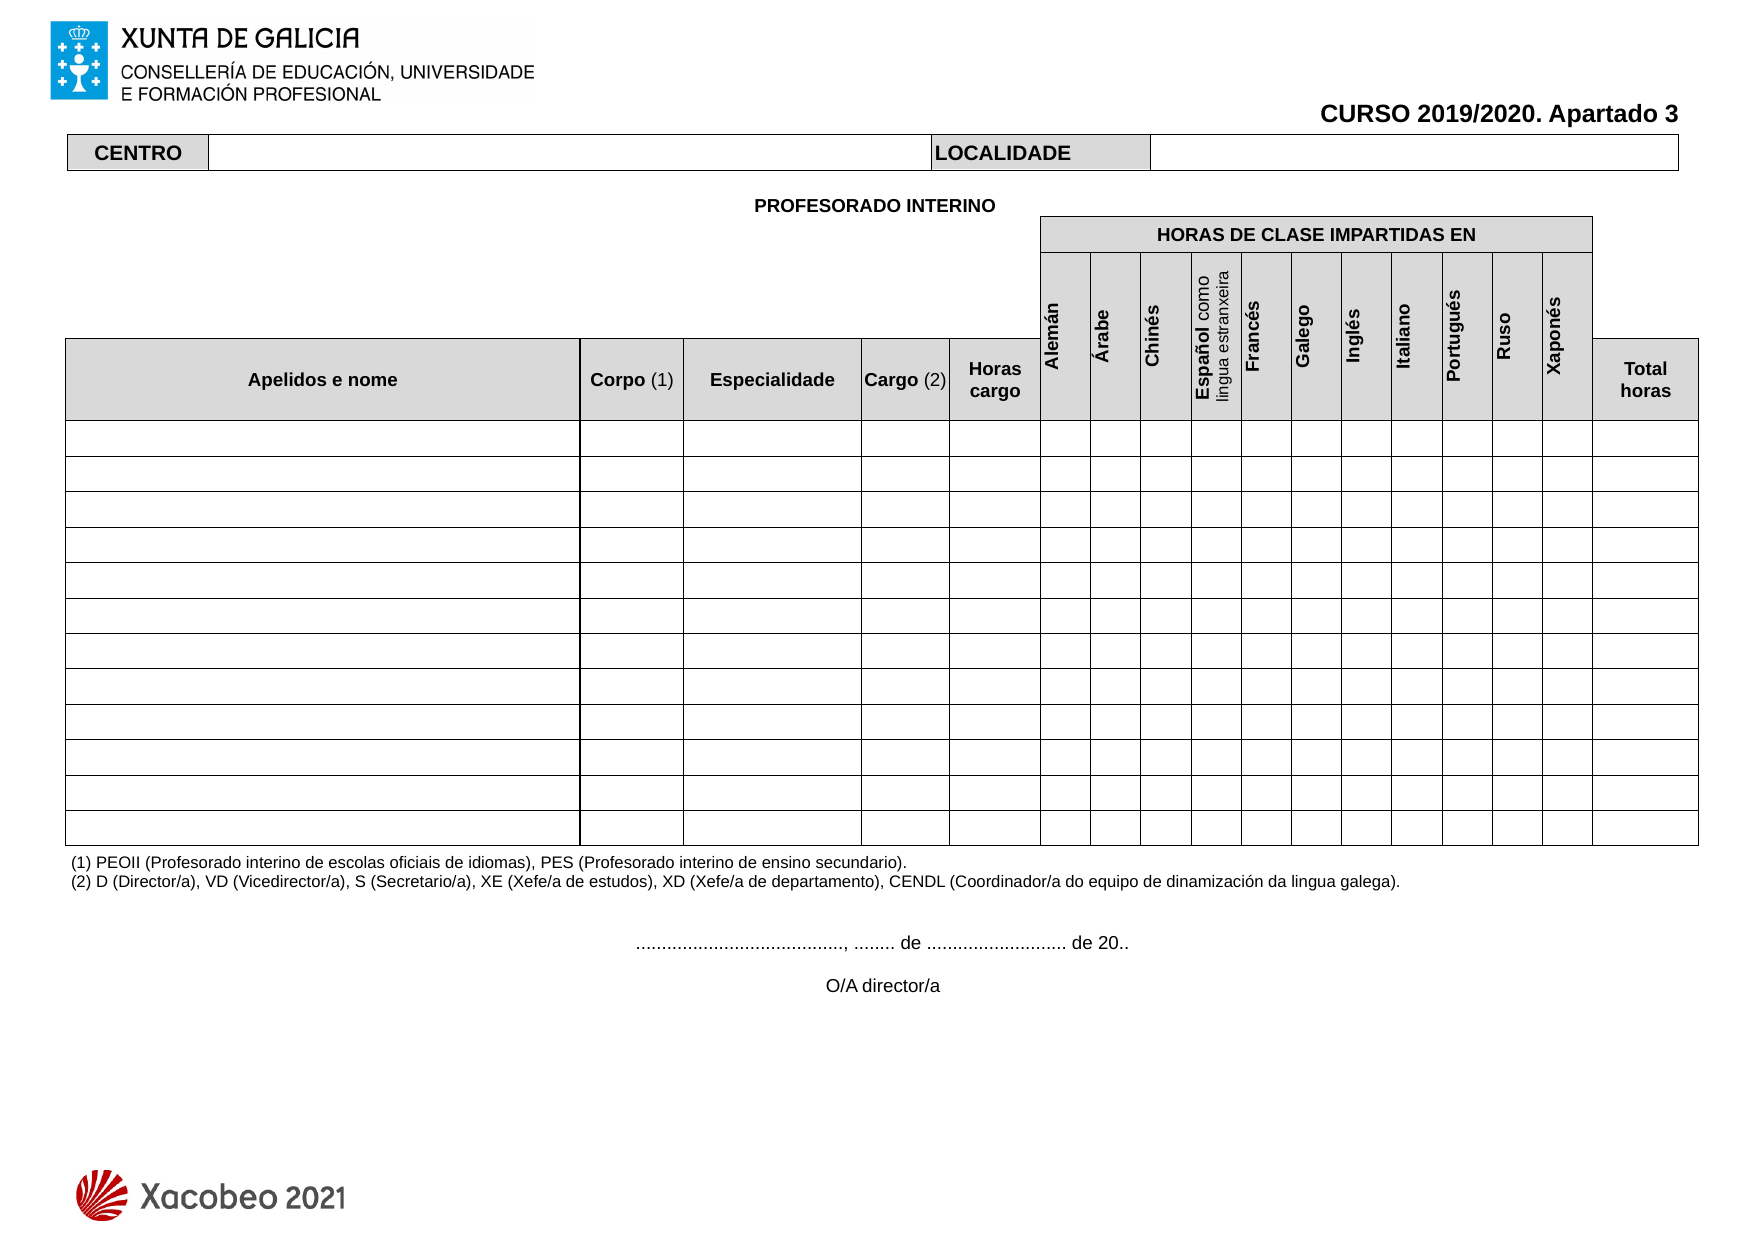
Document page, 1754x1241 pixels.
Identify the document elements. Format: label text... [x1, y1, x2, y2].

table_cell [581, 563, 683, 597]
table_cell [1141, 776, 1191, 810]
table_cell [1543, 599, 1592, 633]
table_cell [950, 705, 1040, 739]
table_cell [1593, 563, 1698, 597]
table_cell [1192, 457, 1241, 491]
table_cell [1443, 421, 1492, 456]
table_cell [1593, 457, 1698, 491]
table_cell [950, 292, 1040, 338]
table_cell [66, 740, 579, 774]
table_cell [1192, 528, 1241, 562]
table_cell [1593, 528, 1698, 562]
table_cell [1543, 421, 1592, 456]
table_cell [1593, 634, 1698, 668]
table_cell [1342, 669, 1391, 704]
table_cell [1493, 492, 1542, 527]
picture [92, 43, 100, 51]
table_header [580, 216, 684, 252]
table_cell [1392, 563, 1442, 597]
table_cell [1141, 669, 1191, 704]
table_cell [862, 528, 949, 562]
table_cell [950, 563, 1040, 597]
table_cell [1443, 634, 1492, 668]
table_cell [1342, 492, 1391, 527]
table_cell [1593, 811, 1698, 845]
table_cell Corpo (1) [581, 339, 683, 420]
table_cell [581, 457, 683, 491]
table_cell [684, 252, 861, 292]
table_cell Chinés [1141, 253, 1191, 420]
table_cell [1141, 421, 1191, 456]
table_cell [1342, 599, 1391, 633]
table_cell [1292, 599, 1341, 633]
table_cell [1493, 634, 1542, 668]
table_cell [684, 421, 861, 456]
table_header [1151, 135, 1678, 169]
table_cell [581, 740, 683, 774]
table_cell Inglés [1342, 253, 1391, 420]
table_cell [1593, 776, 1698, 810]
table_cell [581, 492, 683, 527]
table_header CENTRO [68, 135, 208, 169]
table_cell [1041, 669, 1090, 704]
table_cell [1342, 457, 1391, 491]
table_cell [950, 776, 1040, 810]
table_cell [1242, 705, 1291, 739]
table_cell [1141, 528, 1191, 562]
table_cell Francés [1242, 253, 1291, 420]
table_cell [950, 457, 1040, 491]
table_cell [1443, 563, 1492, 597]
table_cell [1392, 599, 1442, 633]
table_cell [1041, 492, 1090, 527]
table_cell [1543, 457, 1592, 491]
picture [59, 61, 66, 68]
table_cell [1695, 252, 1699, 292]
table_header [950, 216, 1040, 252]
table_cell [950, 599, 1040, 633]
picture [75, 55, 83, 63]
table_cell [1593, 252, 1695, 292]
picture [70, 66, 88, 91]
table_cell [1443, 492, 1492, 527]
table_cell [1242, 421, 1291, 456]
table_cell [1192, 669, 1241, 704]
table_cell [1342, 740, 1391, 774]
table_cell [581, 421, 683, 456]
table_cell Portugués [1443, 253, 1492, 420]
table_cell Italiano [1392, 253, 1442, 420]
table_cell [1342, 634, 1391, 668]
table_cell [1443, 599, 1492, 633]
table_cell [862, 776, 949, 810]
table_cell [1091, 421, 1140, 456]
table_cell [1242, 457, 1291, 491]
picture [76, 1170, 344, 1221]
table_cell [1443, 457, 1492, 491]
table_cell [1493, 457, 1542, 491]
table_cell [861, 252, 949, 292]
table_header HORAS DE CLASE IMPARTIDAS EN [1041, 217, 1592, 252]
table_cell [1292, 492, 1341, 527]
table_cell Xaponés [1543, 253, 1592, 420]
table_cell [1443, 528, 1492, 562]
table_cell [684, 599, 861, 633]
table_cell [862, 492, 949, 527]
table_cell [1392, 740, 1442, 774]
table_cell [1392, 457, 1442, 491]
table_cell [1242, 634, 1291, 668]
table_cell [1342, 421, 1391, 456]
table_header LOCALIDADE [932, 135, 1150, 169]
table_cell [1091, 811, 1140, 845]
table_cell [581, 599, 683, 633]
table_cell [862, 669, 949, 704]
table_cell [1342, 705, 1391, 739]
picture [50, 21, 534, 101]
table_cell [1392, 492, 1442, 527]
table_cell [1695, 292, 1699, 338]
text (2) D (Director/a), VD (Vicedirector/a), S (Secretario/a), XE (Xefe/a de estudos), XD (Xefe/a de departamento), CENDL (Coordinador/a do equipo de dinamización da lingua galega). [71, 872, 1679, 891]
table_cell Árabe [1091, 253, 1140, 420]
table_cell [1493, 705, 1542, 739]
table_cell [950, 669, 1040, 704]
table_cell Cargo (2) [862, 339, 949, 420]
table_cell [1091, 492, 1140, 527]
table_cell [1242, 669, 1291, 704]
table_cell [950, 252, 1040, 292]
table_cell [1192, 776, 1241, 810]
table_cell [581, 776, 683, 810]
table_cell [1141, 705, 1191, 739]
table_header [1593, 216, 1695, 252]
table_header [209, 135, 931, 169]
table_cell [1091, 563, 1140, 597]
text CURSO 2019/2020. Apartado 3 [71, 99, 1679, 128]
table_cell [1392, 669, 1442, 704]
table_cell [950, 421, 1040, 456]
table_cell [1392, 528, 1442, 562]
table_cell [1593, 292, 1695, 338]
text PROFESORADO INTERINO [71, 194, 1679, 216]
table_cell [66, 528, 579, 562]
table_cell [1443, 811, 1492, 845]
table_cell [1392, 705, 1442, 739]
table_cell [1392, 776, 1442, 810]
table_cell [1091, 634, 1140, 668]
table_cell [1392, 634, 1442, 668]
table_cell [1041, 528, 1090, 562]
table_cell [1593, 705, 1698, 739]
picture [59, 43, 66, 51]
table_cell [1593, 740, 1698, 774]
table_cell [684, 492, 861, 527]
table_cell [1543, 669, 1592, 704]
table_cell [1041, 705, 1090, 739]
table_cell [66, 457, 579, 491]
table_cell [1443, 705, 1492, 739]
table_cell [1242, 563, 1291, 597]
table_cell [1543, 705, 1592, 739]
table_cell [1493, 669, 1542, 704]
table_cell [1091, 528, 1140, 562]
table_cell [684, 634, 861, 668]
table_cell [1192, 492, 1241, 527]
picture [75, 43, 83, 51]
table_cell [862, 599, 949, 633]
table_cell [580, 292, 684, 338]
table_cell [1091, 740, 1140, 774]
table_header [684, 216, 861, 252]
table_cell [1543, 528, 1592, 562]
table_cell [950, 811, 1040, 845]
table_cell [862, 811, 949, 845]
table_cell [1292, 705, 1341, 739]
table_cell [66, 492, 579, 527]
table_cell [66, 292, 580, 338]
table_cell [1242, 599, 1291, 633]
table_cell [1242, 811, 1291, 845]
table_cell [1192, 421, 1241, 456]
table_cell [862, 634, 949, 668]
table_cell [1493, 528, 1542, 562]
table_cell [581, 528, 683, 562]
table_cell Galego [1292, 253, 1341, 420]
table_cell [862, 563, 949, 597]
table_cell [1141, 457, 1191, 491]
table_cell [580, 252, 684, 292]
table_cell [861, 292, 949, 338]
table_cell Apelidos e nome [66, 339, 579, 420]
table_cell [1543, 563, 1592, 597]
table_cell [1342, 528, 1391, 562]
table_cell [684, 811, 861, 845]
table_cell [1593, 421, 1698, 456]
table_cell [684, 776, 861, 810]
table_cell [1041, 776, 1090, 810]
table_cell [1443, 669, 1492, 704]
table_cell [1292, 563, 1341, 597]
picture [92, 61, 99, 68]
table_cell [66, 252, 580, 292]
table_cell [950, 492, 1040, 527]
table_cell Ruso [1493, 253, 1542, 420]
table_cell [1242, 776, 1291, 810]
table_cell [684, 457, 861, 491]
table_cell [950, 634, 1040, 668]
table_cell [1292, 421, 1341, 456]
table_cell [581, 634, 683, 668]
table_cell [1041, 457, 1090, 491]
table_cell [1141, 492, 1191, 527]
table_cell [1091, 457, 1140, 491]
picture [92, 78, 100, 85]
table_cell [1041, 599, 1090, 633]
table_cell [1192, 563, 1241, 597]
table_cell [1493, 421, 1542, 456]
table_cell [66, 421, 579, 456]
table_cell [1493, 563, 1542, 597]
table_cell [1443, 776, 1492, 810]
table_cell O/A director/a [68, 953, 1698, 1012]
table_cell [1041, 740, 1090, 774]
table_cell Horas cargo [950, 339, 1040, 420]
table_cell [66, 669, 579, 704]
table_cell [1543, 811, 1592, 845]
table_cell [1493, 740, 1542, 774]
table_cell Español como lingua estranxeira [1192, 253, 1241, 420]
table_cell [950, 740, 1040, 774]
table_cell Total horas [1593, 339, 1698, 420]
table_cell [66, 563, 579, 597]
table_header [1695, 216, 1699, 252]
table_cell [684, 528, 861, 562]
table_cell [1292, 669, 1341, 704]
picture [58, 78, 66, 85]
table_cell [1192, 705, 1241, 739]
table_cell [1192, 811, 1241, 845]
table_cell [1141, 811, 1191, 845]
table_cell [66, 776, 579, 810]
table_cell [1493, 599, 1542, 633]
table_header [861, 216, 949, 252]
table_header ........................................, ........ de ........................... de 20.. [68, 910, 1698, 953]
table_cell [684, 705, 861, 739]
table_cell [1342, 811, 1391, 845]
table_cell [1392, 811, 1442, 845]
table_cell [1292, 740, 1341, 774]
table_cell [1091, 705, 1140, 739]
table_cell [1242, 492, 1291, 527]
table_cell [950, 528, 1040, 562]
table_cell [1292, 457, 1341, 491]
table_header [66, 216, 580, 252]
table_cell [1593, 492, 1698, 527]
table_cell [1593, 669, 1698, 704]
table_cell [66, 705, 579, 739]
table_cell [1192, 599, 1241, 633]
table_cell Alemán [1041, 253, 1090, 420]
table_cell [1443, 740, 1492, 774]
table_cell [1292, 776, 1341, 810]
table_cell [1493, 811, 1542, 845]
table_cell [862, 421, 949, 456]
table_cell [1192, 740, 1241, 774]
table_cell [581, 669, 683, 704]
table_cell [1141, 740, 1191, 774]
table_cell [1041, 421, 1090, 456]
table_cell [1091, 776, 1140, 810]
table_cell [684, 563, 861, 597]
table_cell [66, 599, 579, 633]
table_cell [1493, 776, 1542, 810]
table_cell [1543, 776, 1592, 810]
table_cell [1593, 599, 1698, 633]
table_cell [1242, 740, 1291, 774]
table_cell [1091, 669, 1140, 704]
table_cell [581, 811, 683, 845]
table_cell [1543, 492, 1592, 527]
table_cell [1091, 599, 1140, 633]
table_cell [1141, 599, 1191, 633]
table_cell [684, 669, 861, 704]
table_cell [1041, 634, 1090, 668]
table_cell [1543, 634, 1592, 668]
table_cell [862, 705, 949, 739]
table_cell [862, 740, 949, 774]
table_cell [1242, 528, 1291, 562]
table_cell [1543, 740, 1592, 774]
table_cell [1141, 634, 1191, 668]
table_cell [1041, 811, 1090, 845]
table_cell [1192, 634, 1241, 668]
table_cell [862, 457, 949, 491]
table_cell [1141, 563, 1191, 597]
table_cell [1342, 776, 1391, 810]
table_cell [66, 811, 579, 845]
table_cell [66, 634, 579, 668]
table_cell [1342, 563, 1391, 597]
text (1) PEOII (Profesorado interino de escolas oficiais de idiomas), PES (Profesorado interino de ensino secundario). [71, 853, 1679, 872]
table_cell [1292, 528, 1341, 562]
table_cell [1292, 634, 1341, 668]
table_cell [581, 705, 683, 739]
table_cell [1041, 563, 1090, 597]
table_cell [1392, 421, 1442, 456]
table_cell [1292, 811, 1341, 845]
table_cell Especialidade [684, 339, 861, 420]
table_cell [684, 292, 861, 338]
table_cell [684, 740, 861, 774]
